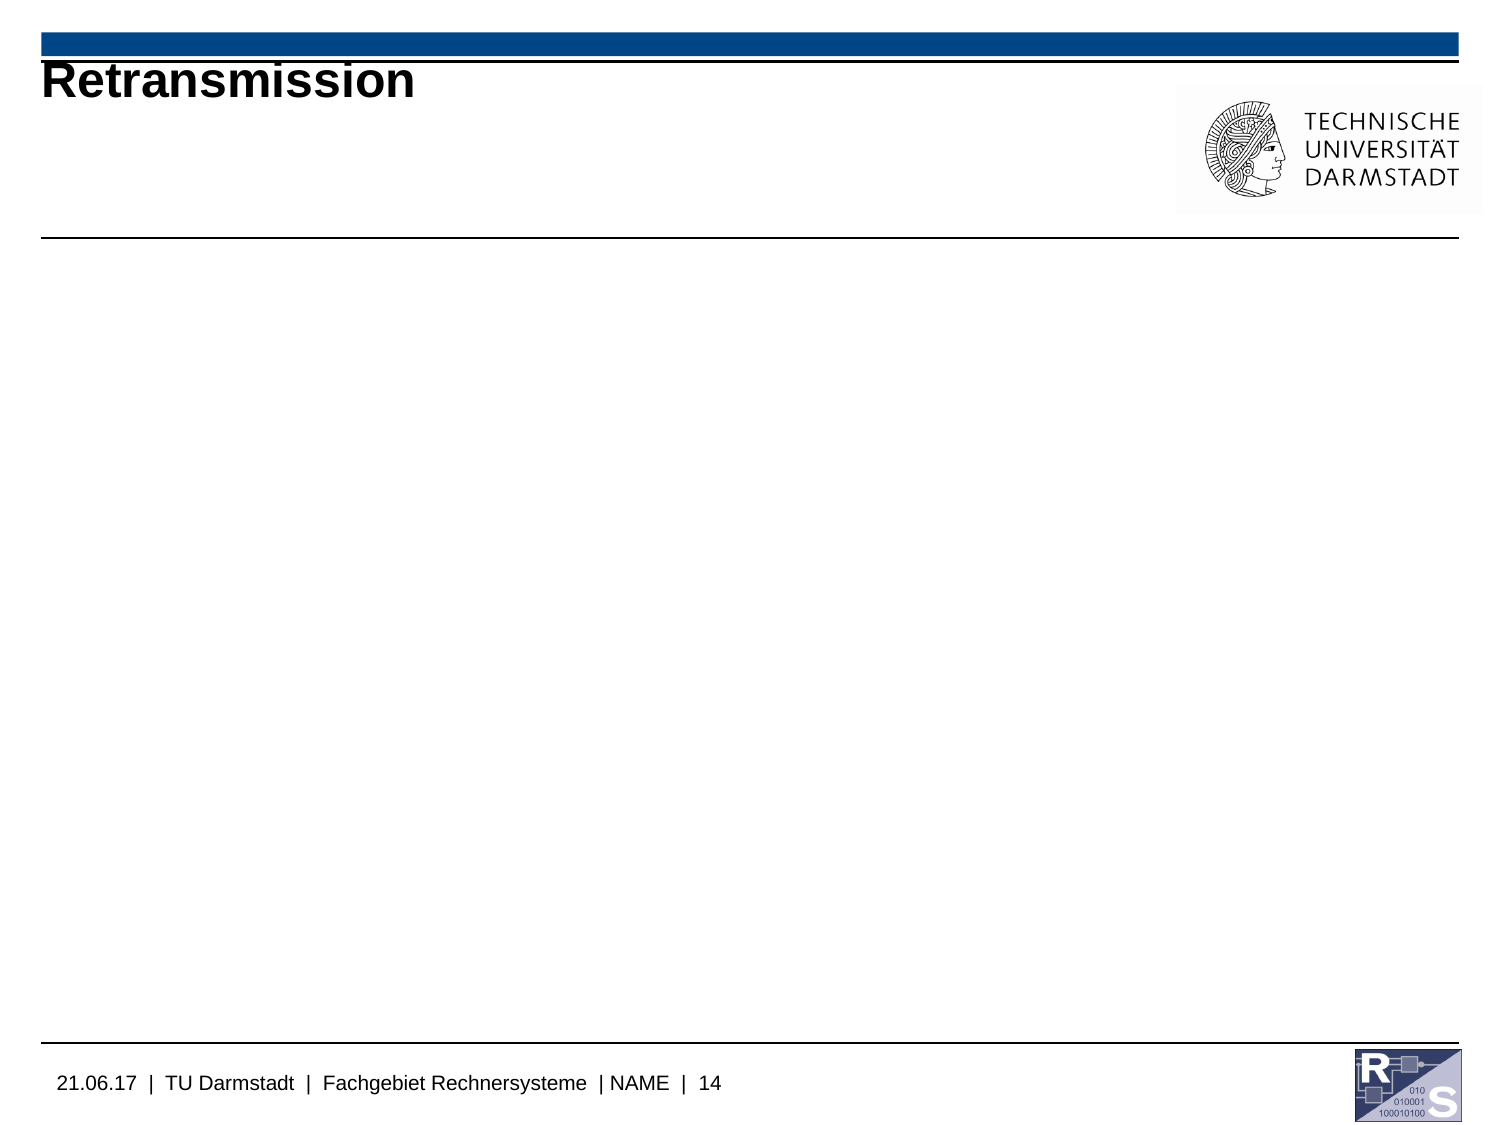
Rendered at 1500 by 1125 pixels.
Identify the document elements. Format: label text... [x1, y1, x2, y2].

picture [1355, 1049, 1462, 1122]
title Retransmission [41, 5, 1131, 156]
